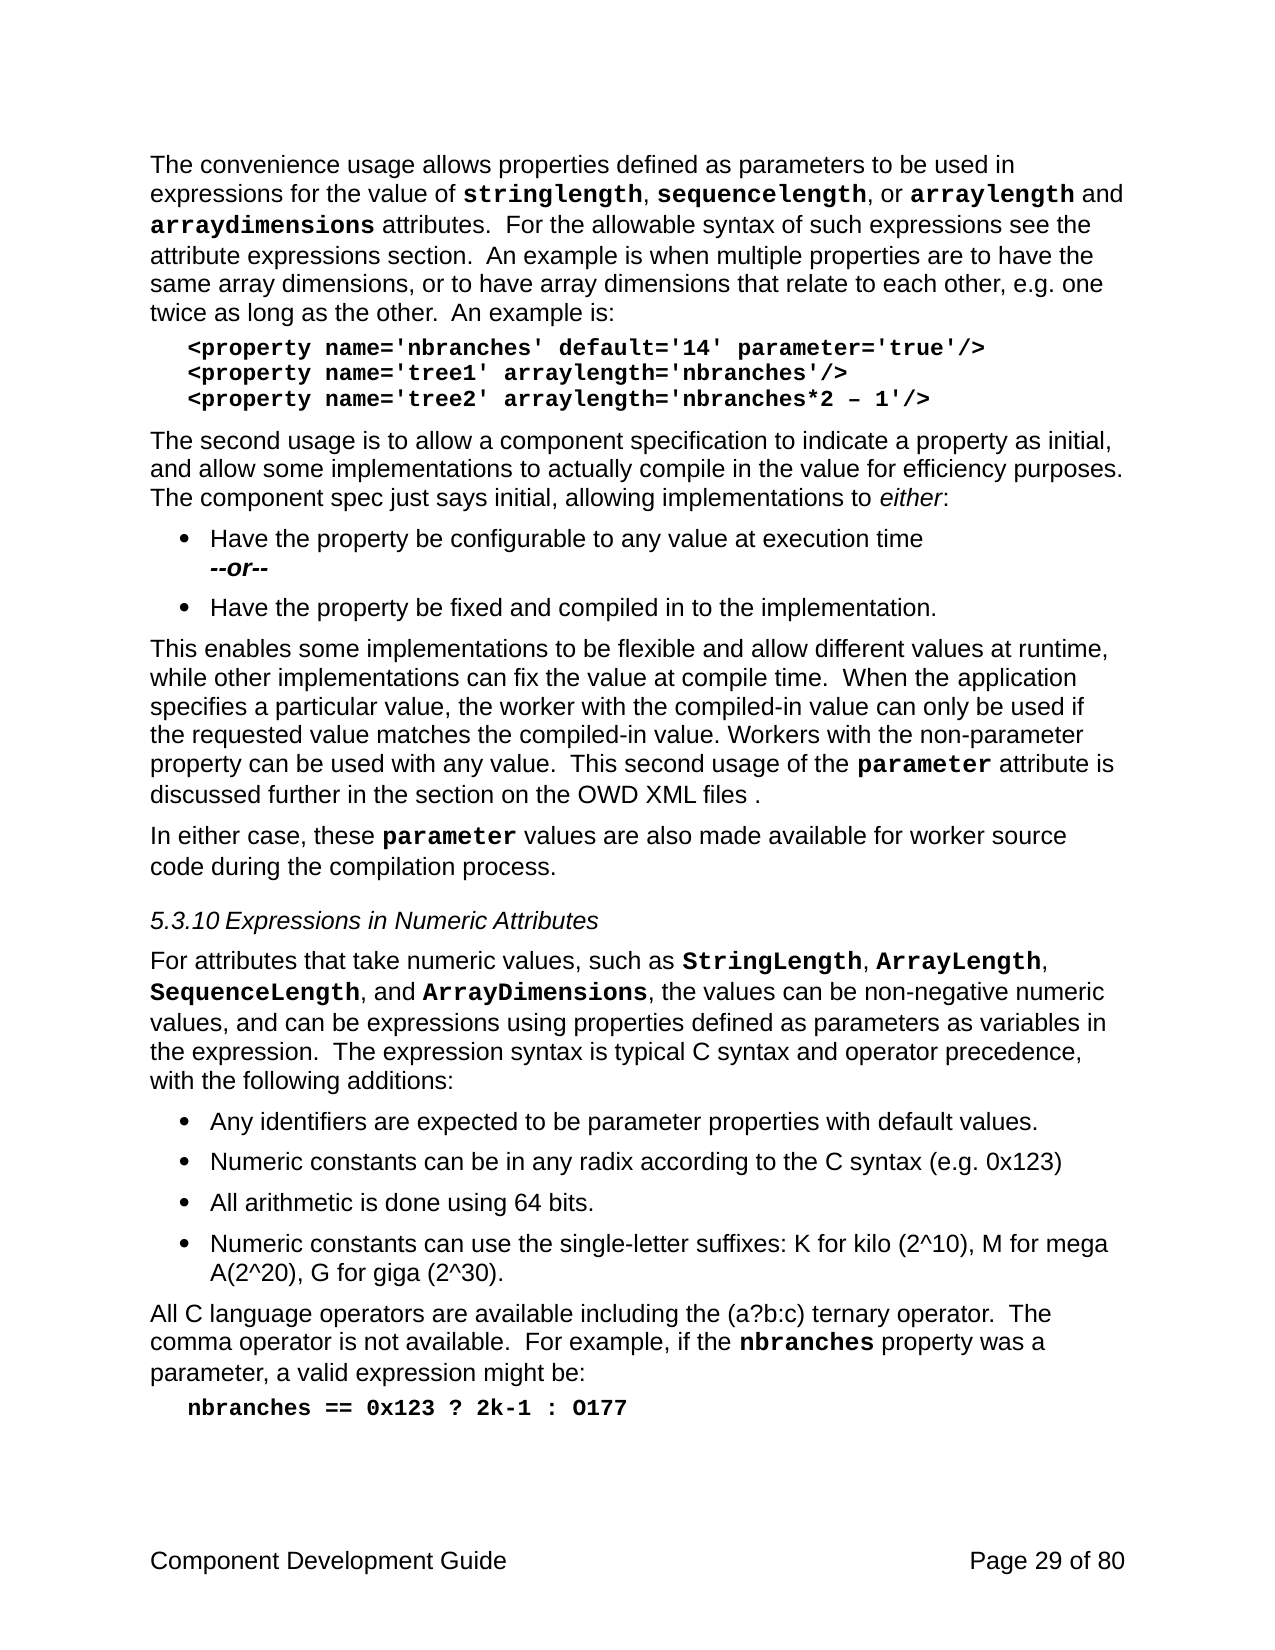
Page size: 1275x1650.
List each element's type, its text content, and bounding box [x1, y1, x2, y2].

subtitle Expressions in Numeric Attributes [150, 906, 1125, 934]
list All arithmetic is done using 64 bits. [180, 1188, 1125, 1217]
text The second usage is to allow a component specification to indicate a property as initial, and allow some implementations to actually compile in the value for efficiency purposes. The component spec just says initial, allowing implementations to either: [150, 426, 1125, 512]
list Have the property be fixed and compiled in to the implementation. [180, 593, 1125, 622]
text This enables some implementations to be flexible and allow different values at runtime, while other implementations can fix the value at compile time. When the application specifies a particular value, the worker with the compiled-in value can only be used if the requested value matches the compiled-in value. Workers with the non-parameter property can be used with any value. This second usage of the parameter attribute is discussed further in the section on the OWD XML files . [150, 634, 1125, 809]
list Any identifiers are expected to be parameter properties with default values. [180, 1106, 1125, 1135]
text In either case, these parameter values are also made available for worker source code during the compilation process. [150, 821, 1125, 881]
text For attributes that take numeric values, such as StringLength, ArrayLength, SequenceLength, and ArrayDimensions, the values can be non-negative numeric values, and can be expressions using properties defined as parameters as variables in the expression. The expression syntax is typical C syntax and operator precedence, with the following additions: [150, 946, 1125, 1094]
text All C language operators are available including the (a?b:c) ternary operator. The comma operator is not available. For example, if the nbranches property was a parameter, a valid expression might be: [150, 1298, 1125, 1387]
text The convenience usage allows properties defined as parameters to be used in expressions for the value of stringlength, sequencelength, or arraylength and arraydimensions attributes. For the allowable syntax of such expressions see the attribute expressions section. An example is when multiple properties are to have the same array dimensions, or to have array dimensions that relate to each other, e.g. one twice as long as the other. An example is: [150, 150, 1125, 327]
text <property name='nbranches' default='14' parameter='true'/> <property name='tree1' arraylength='nbranches'/> <property name='tree2' arraylength='nbranches*2 – 1'/> [187, 336, 1125, 414]
list Have the property be configurable to any value at execution time --or-- [180, 524, 1125, 581]
list Numeric constants can use the single-letter suffixes: K for kilo (2^10), M for mega A(2^20), G for giga (2^30). [180, 1229, 1125, 1287]
text nbranches == 0x123 ? 2k-1 : O177 [187, 1396, 1125, 1422]
list Numeric constants can be in any radix according to the C syntax (e.g. 0x123) [180, 1147, 1125, 1176]
